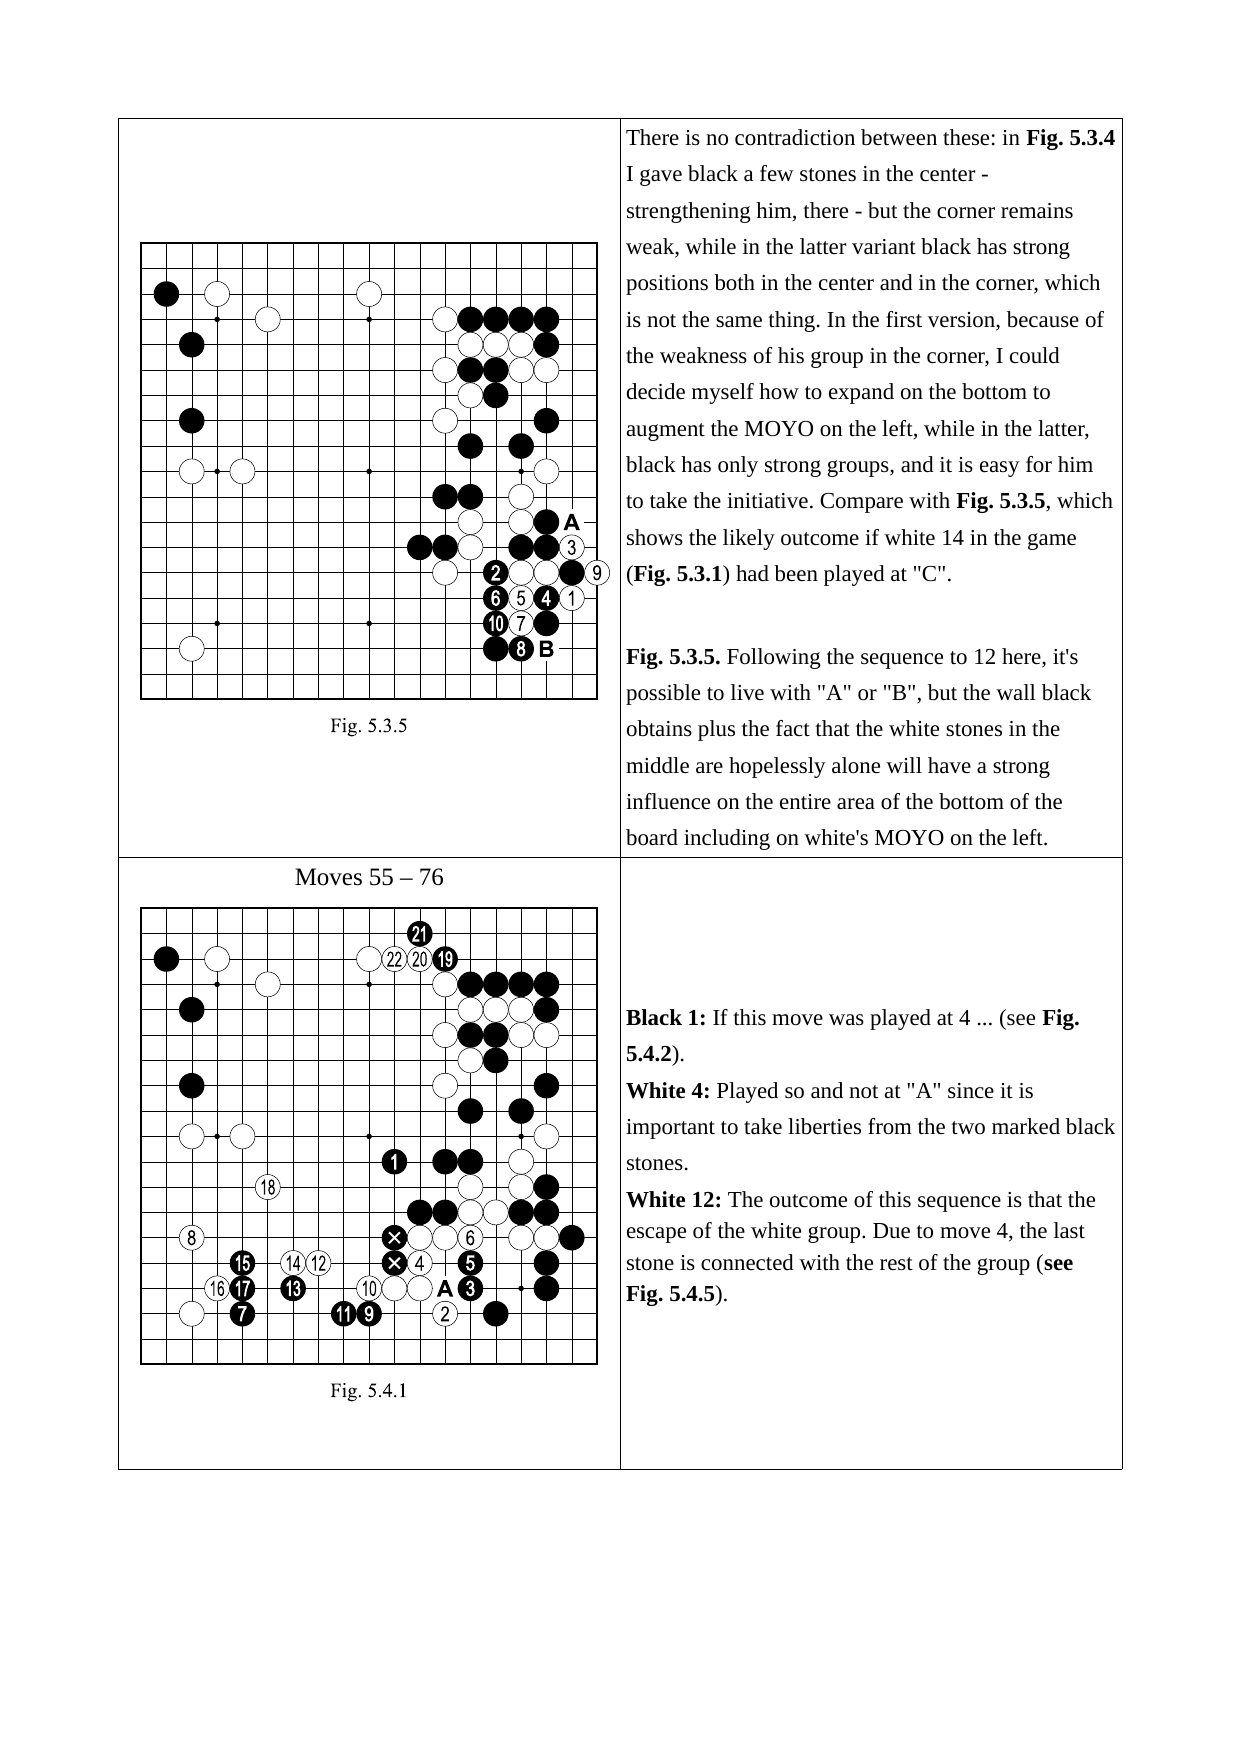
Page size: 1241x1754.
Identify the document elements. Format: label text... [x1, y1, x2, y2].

table_header [119, 119, 620, 857]
table_header There is no contradiction between these: in Fig. 5.3.4 I gave black a few stones in the center - strengthening him, there - but the corner remains weak, while in the latter variant black has strong positions both in the center and in the corner, which is not the same thing. In the first version, because of the weakness of his group in the corner, I could decide myself how to expand on the bottom to augment the MOYO on the left, while in the latter, black has only strong groups, and it is easy for him to take the initiative. Compare with Fig. 5.3.5, which shows the likely outcome if white 14 in the game (Fig. 5.3.1) had been played at "C". Fig. 5.3.5. Following the sequence to 12 here, it's possible to live with "A" or "B", but the wall black obtains plus the fact that the white stones in the middle are hopelessly alone will have a strong influence on the entire area of the bottom of the board including on white's MOYO on the left. [621, 119, 1122, 857]
table_cell Moves 55 – 76 [119, 858, 620, 1469]
table_cell Black 1: If this move was played at 4 ... (see Fig. 5.4.2). White 4: Played so and not at "A" since it is important to take liberties from the two marked black stones. White 12: The outcome of this sequence is that the escape of the white group. Due to move 4, the last stone is connected with the rest of the group (see Fig. 5.4.5). [621, 858, 1122, 1469]
